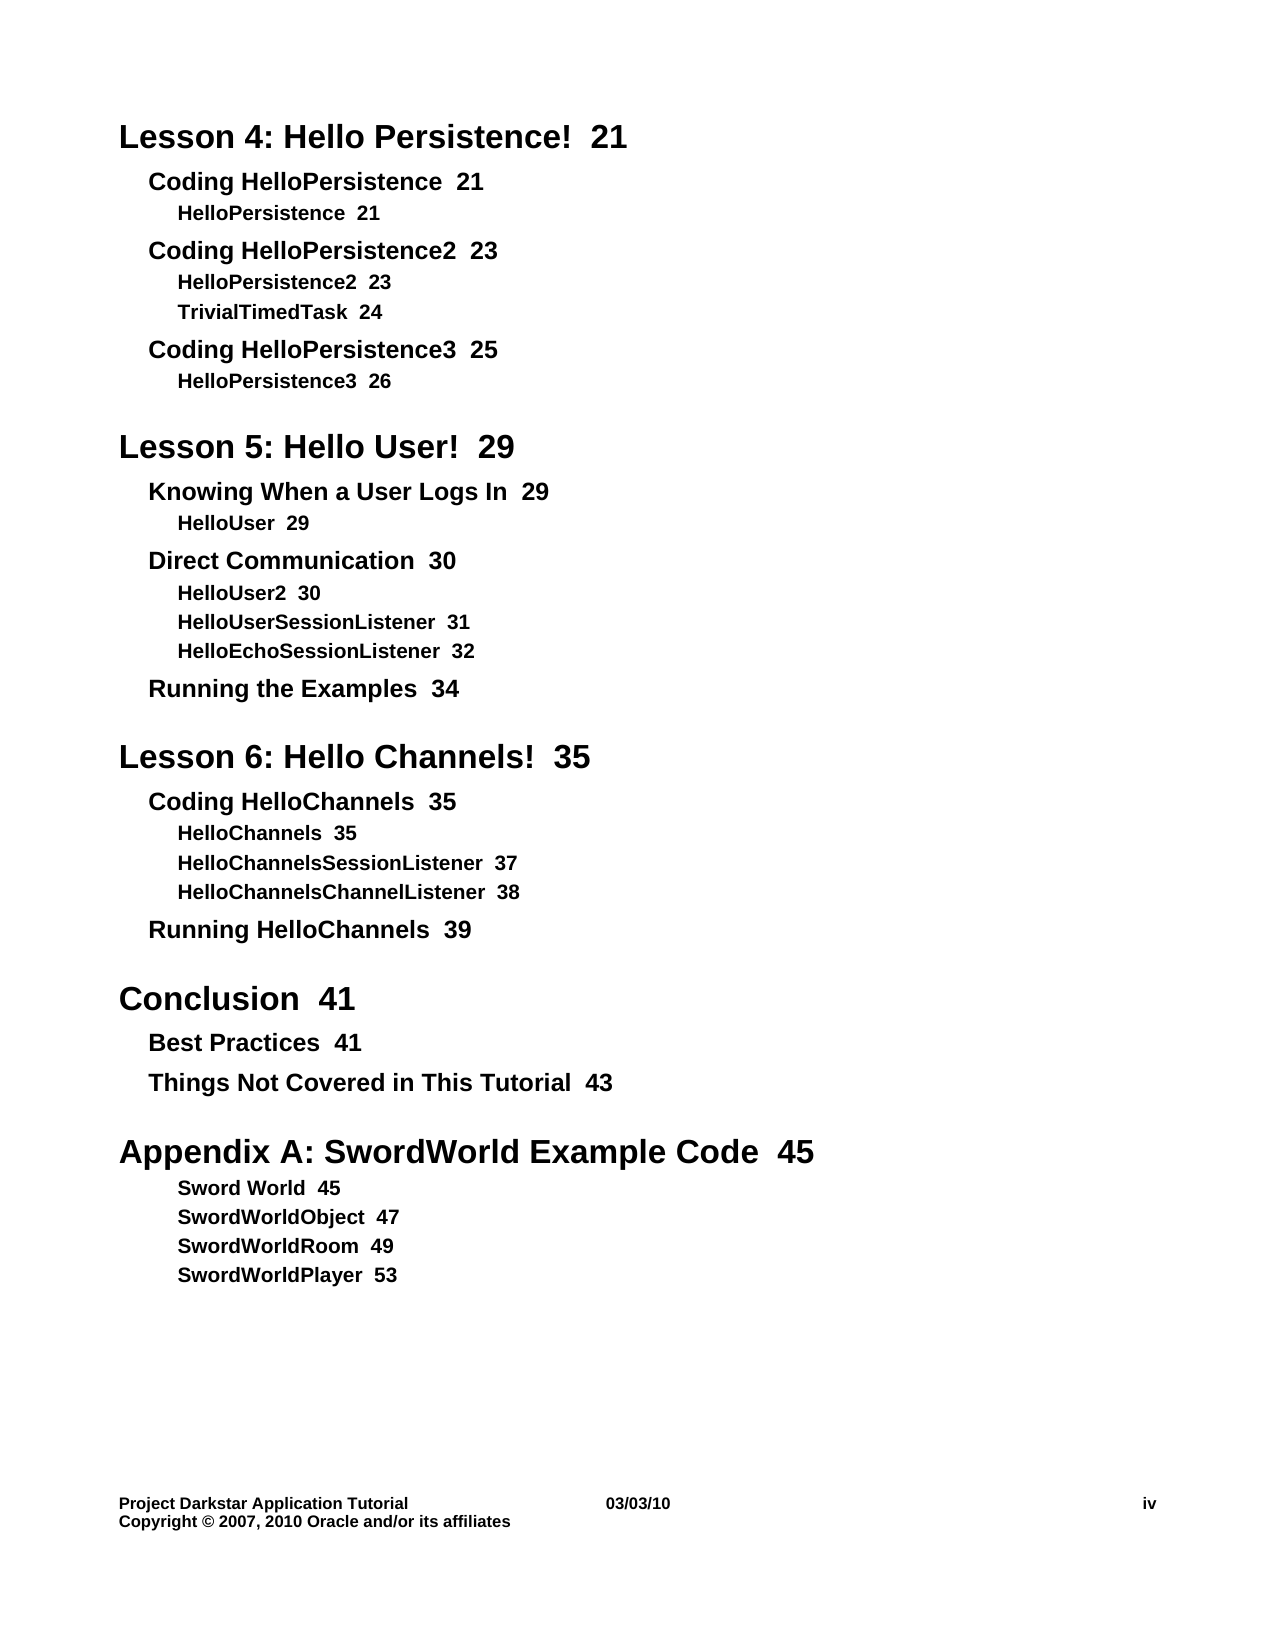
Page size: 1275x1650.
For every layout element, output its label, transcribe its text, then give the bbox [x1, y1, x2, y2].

text HelloUser 29 [177, 512, 1156, 535]
text HelloUserSessionListener 31 [177, 610, 1156, 633]
text Running the Examples 34 [148, 675, 1156, 703]
text HelloUser2 30 [177, 581, 1156, 604]
text Things Not Covered in This Tutorial 43 [148, 1069, 1156, 1097]
text Coding HelloPersistence3 25 [148, 335, 1156, 363]
text Coding HelloChannels 35 [148, 788, 1156, 816]
text Lesson 6: Hello Channels! 35 [118, 739, 1156, 776]
text Conclusion 41 [118, 980, 1156, 1017]
text SwordWorldRoom 49 [177, 1235, 1156, 1258]
text Lesson 5: Hello User! 29 [118, 429, 1156, 466]
text Appendix A: SwordWorld Example Code 45 [118, 1133, 1156, 1170]
text SwordWorldObject 47 [177, 1205, 1156, 1229]
text HelloChannels 35 [177, 822, 1156, 845]
text TrivialTimedTask 24 [177, 300, 1156, 323]
text Lesson 4: Hello Persistence! 21 [118, 118, 1156, 156]
text HelloPersistence3 26 [177, 369, 1156, 393]
text HelloChannelsChannelListener 38 [177, 881, 1156, 904]
text Running HelloChannels 39 [148, 916, 1156, 944]
text HelloPersistence 21 [177, 202, 1156, 225]
text Direct Communication 30 [148, 547, 1156, 575]
text HelloPersistence2 23 [177, 271, 1156, 294]
text Best Practices 41 [148, 1029, 1156, 1057]
text HelloEchoSessionListener 32 [177, 639, 1156, 663]
text HelloChannelsSessionListener 37 [177, 851, 1156, 874]
text Knowing When a User Logs In 29 [148, 478, 1156, 506]
text Coding HelloPersistence 21 [148, 168, 1156, 196]
text Sword World 45 [177, 1176, 1156, 1199]
text SwordWorldPlayer 53 [177, 1264, 1156, 1287]
text Coding HelloPersistence2 23 [148, 237, 1156, 265]
